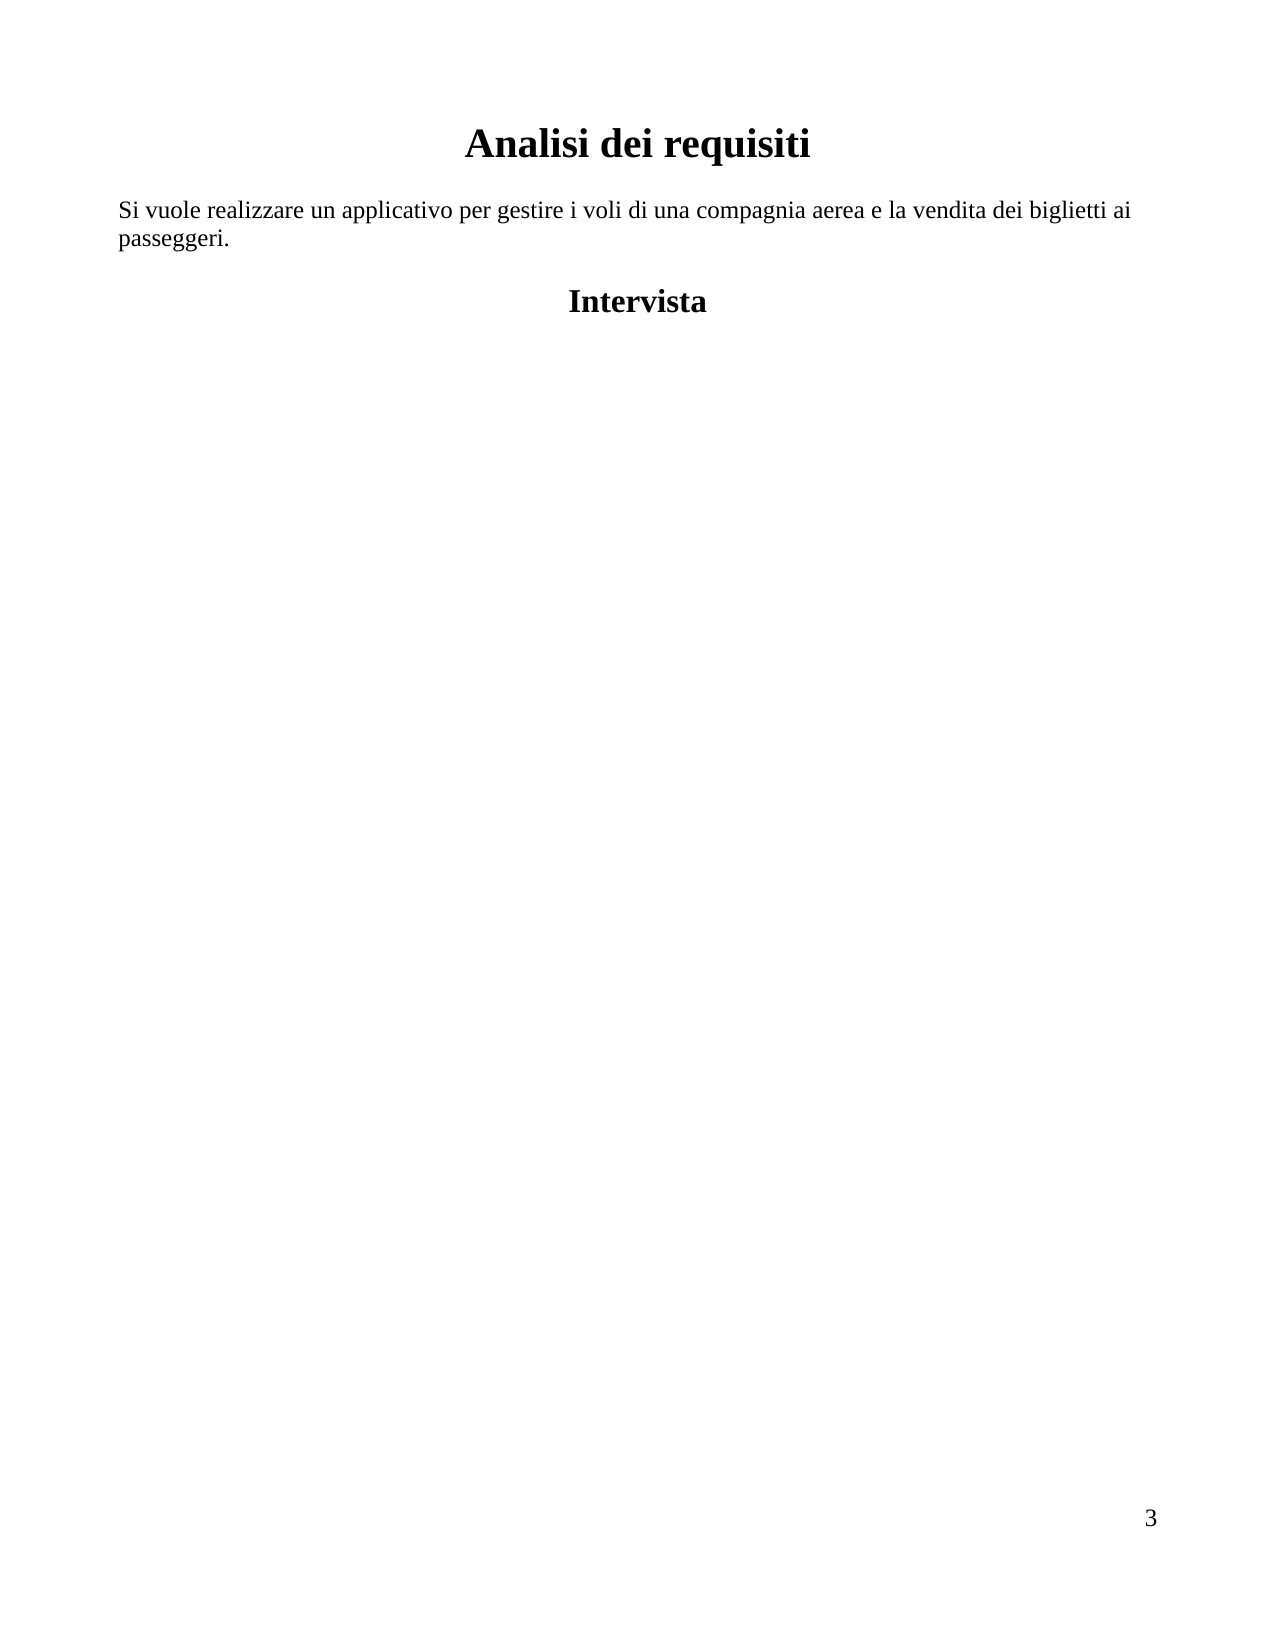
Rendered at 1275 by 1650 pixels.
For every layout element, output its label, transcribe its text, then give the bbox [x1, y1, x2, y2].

text Si vuole realizzare un applicativo per gestire i voli di una compagnia aerea e la vendita dei biglietti ai passeggeri. [118, 195, 1157, 252]
text Analisi dei requisiti [118, 118, 1157, 166]
text Intervista [118, 281, 1157, 319]
